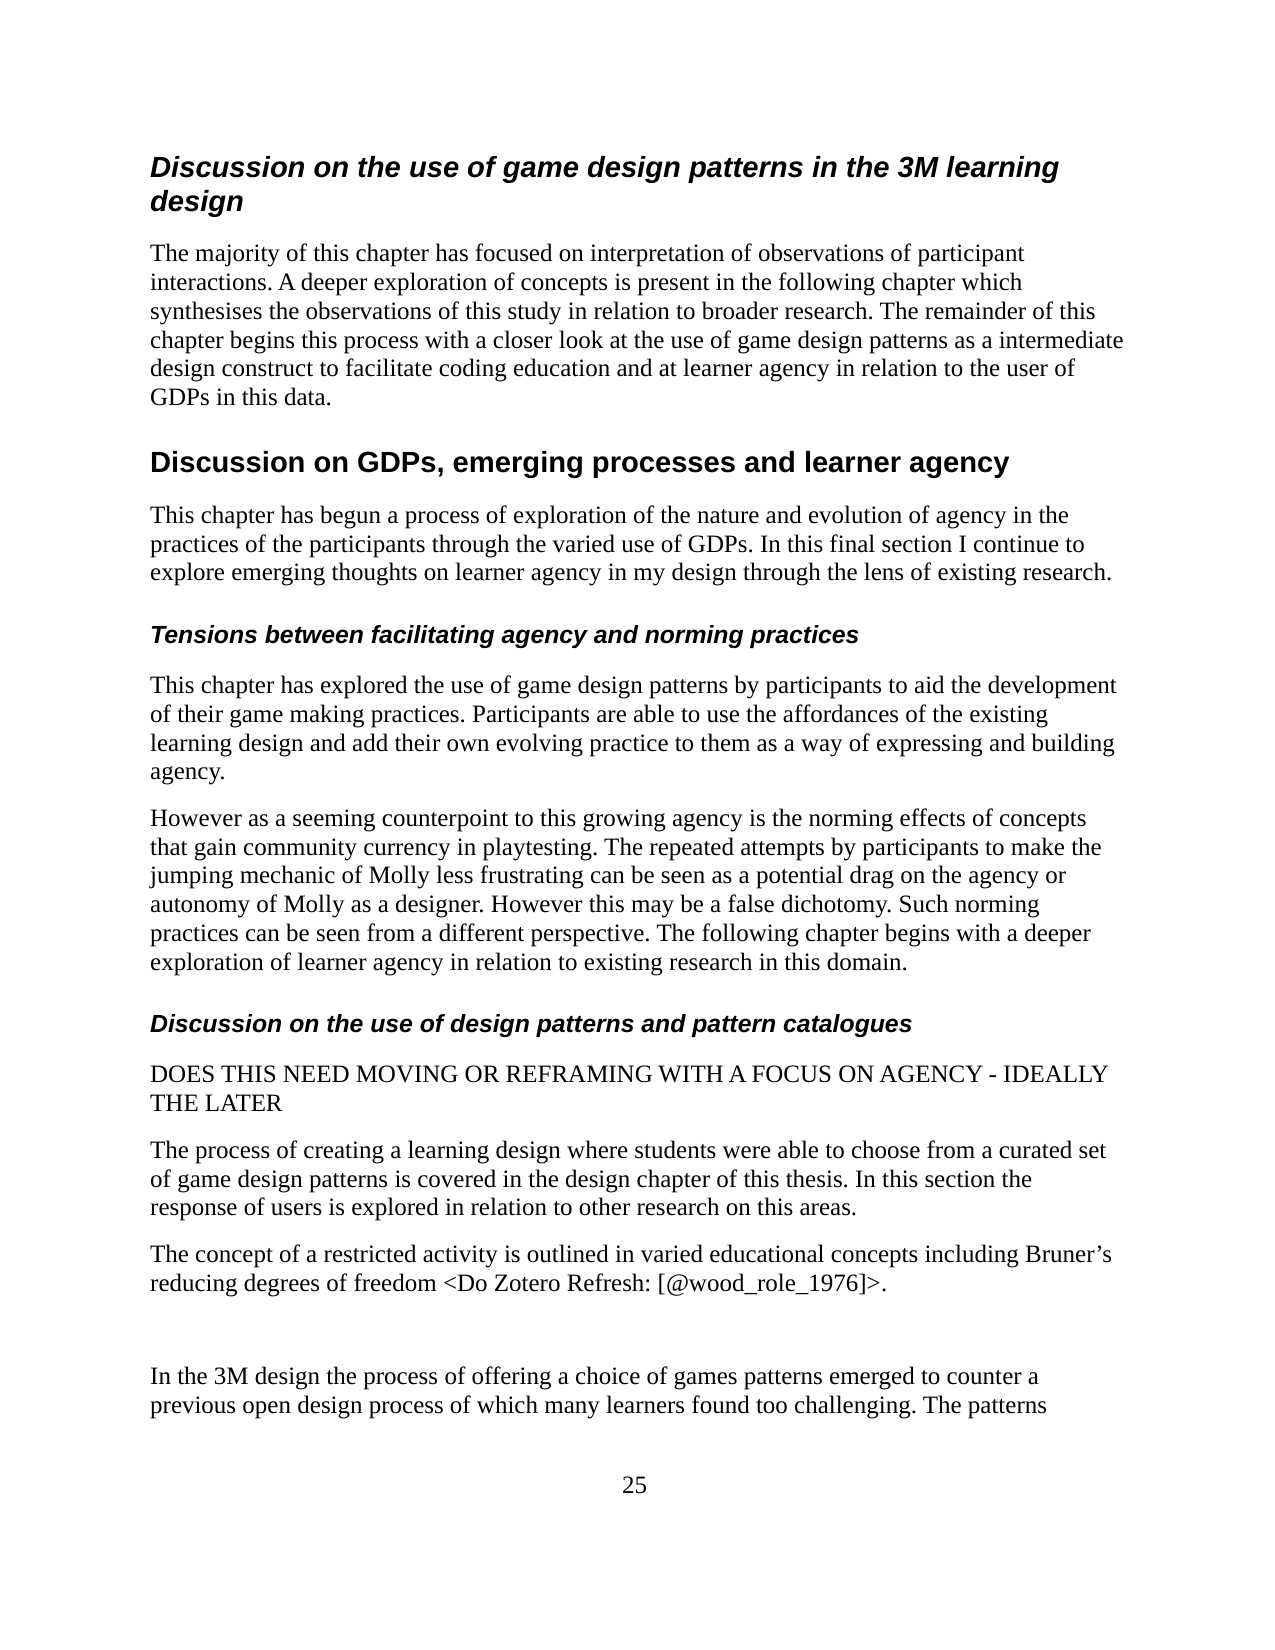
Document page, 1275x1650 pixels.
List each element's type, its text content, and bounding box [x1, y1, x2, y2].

text DOES THIS NEED MOVING OR REFRAMING WITH A FOCUS ON AGENCY - IDEALLY THE LATER [150, 1059, 1125, 1117]
subtitle Discussion on GDPs, emerging processes and learner agency [150, 445, 1125, 478]
text The majority of this chapter has focused on interpretation of observations of participant interactions. A deeper exploration of concepts is present in the following chapter which synthesises the observations of this study in relation to broader research. The remainder of this chapter begins this process with a closer look at the use of game design patterns as a intermediate design construct to facilitate coding education and at learner agency in relation to the user of GDPs in this data. [150, 238, 1125, 411]
subtitle Tensions between facilitating agency and norming practices [150, 620, 1125, 649]
text The concept of a restricted activity is outlined in varied educational concepts including Bruner’s reducing degrees of freedom <Do Zotero Refresh: [@wood_role_1976]>. [150, 1239, 1125, 1297]
text In the 3M design the process of offering a choice of games patterns emerged to counter a previous open design process of which many learners found too challenging. The patterns [150, 1361, 1125, 1419]
text This chapter has explored the use of game design patterns by participants to aid the development of their game making practices. Participants are able to use the affordances of the existing learning design and add their own evolving practice to them as a way of expressing and building agency. [150, 670, 1125, 785]
text The process of creating a learning design where students were able to choose from a curated set of game design patterns is covered in the design chapter of this thesis. In this section the response of users is explored in relation to other research on this areas. [150, 1135, 1125, 1221]
text This chapter has begun a process of exploration of the nature and evolution of agency in the practices of the participants through the varied use of GDPs. In this final section I continue to explore emerging thoughts on learner agency in my design through the lens of existing research. [150, 500, 1125, 586]
subtitle Discussion on the use of design patterns and pattern catalogues [150, 1009, 1125, 1038]
subtitle Discussion on the use of game design patterns in the 3M learning design [150, 150, 1125, 217]
text However as a seeming counterpoint to this growing agency is the norming effects of concepts that gain community currency in playtesting. The repeated attempts by participants to make the jumping mechanic of Molly less frustrating can be seen as a potential drag on the agency or autonomy of Molly as a designer. However this may be a false dichotomy. Such norming practices can be seen from a different perspective. The following chapter begins with a deeper exploration of learner agency in relation to existing research in this domain. [150, 803, 1125, 976]
